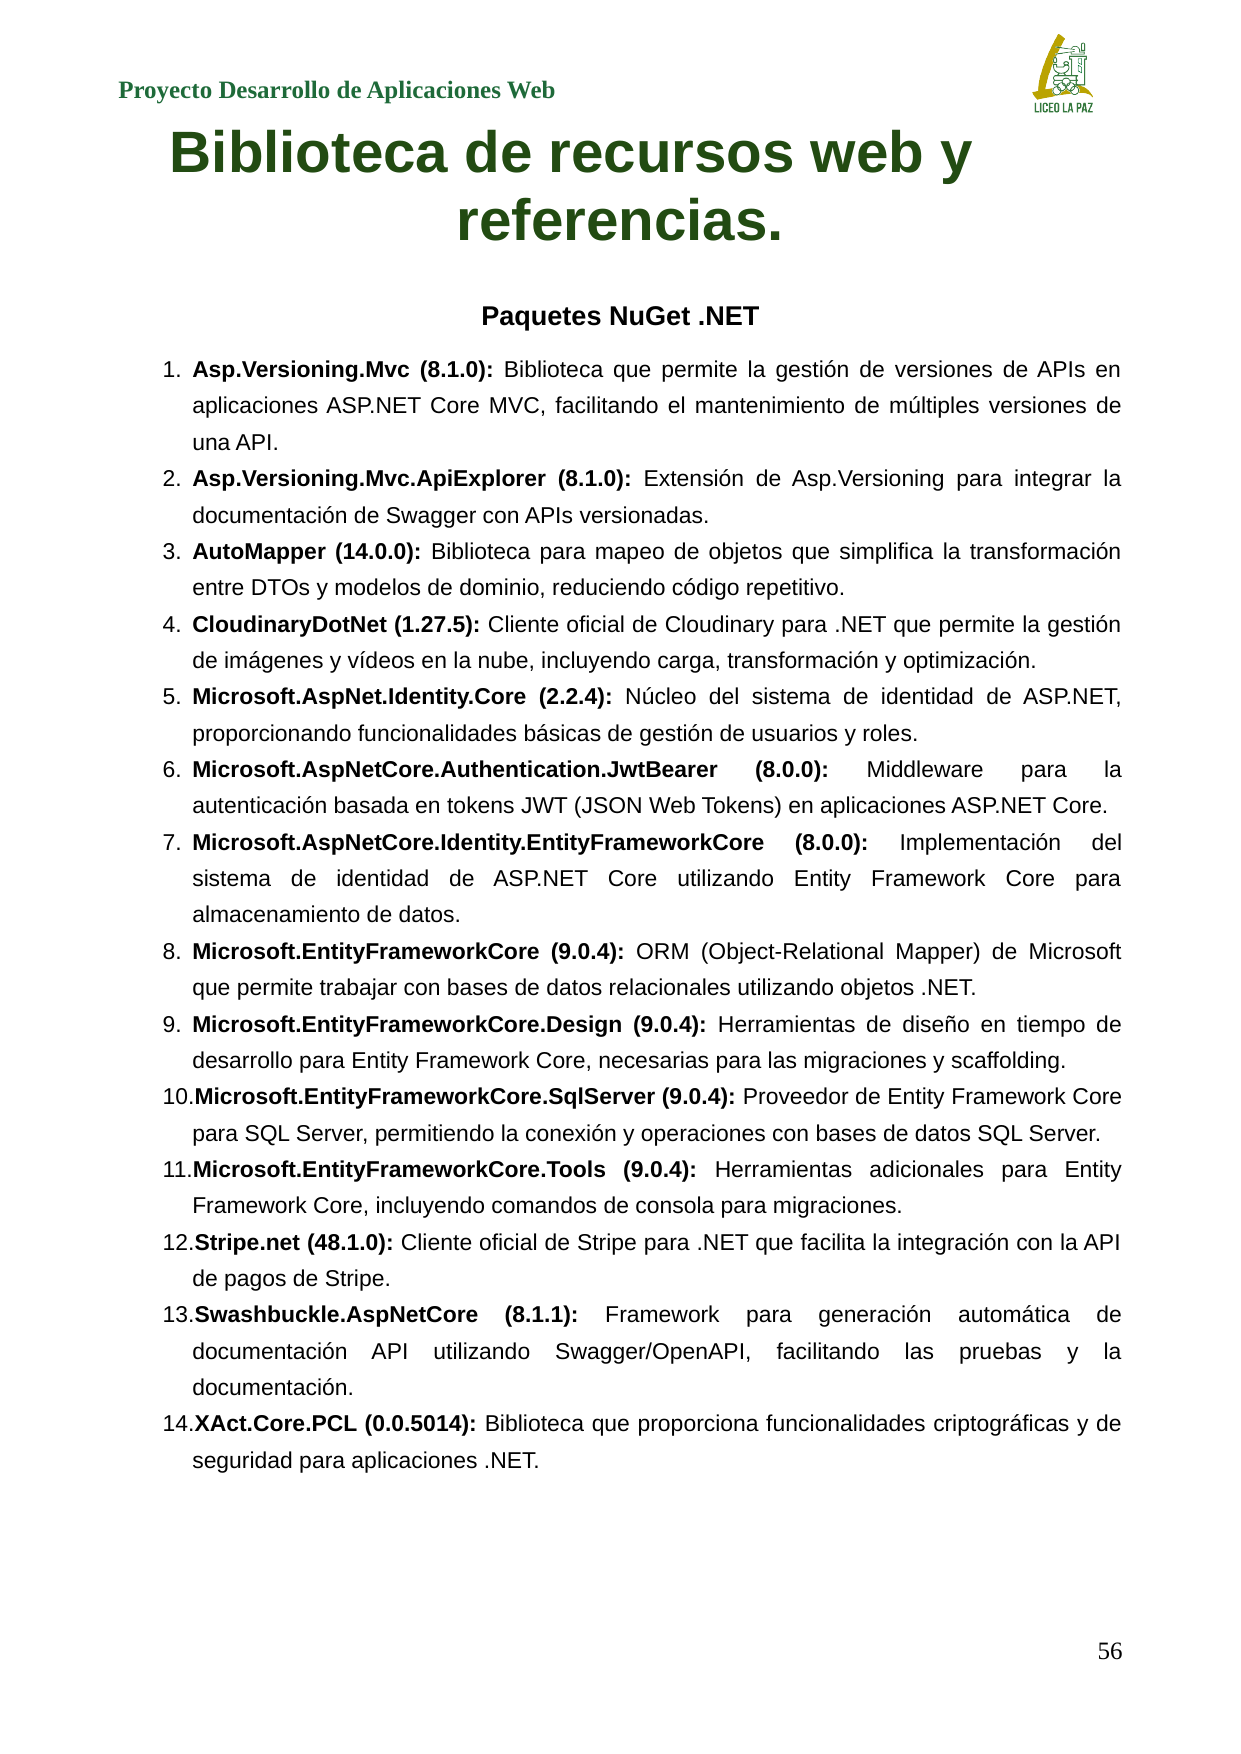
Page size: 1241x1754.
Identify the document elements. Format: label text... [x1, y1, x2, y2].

list AutoMapper (14.0.0): Biblioteca para mapeo de objetos que simplifica la transformación entre DTOs y modelos de dominio, reduciendo código repetitivo. [162, 538, 1122, 601]
list Microsoft.AspNetCore.Authentication.JwtBearer (8.0.0): Middleware para la autenticación basada en tokens JWT (JSON Web Tokens) en aplicaciones ASP.NET Core. [162, 756, 1122, 819]
list Microsoft.EntityFrameworkCore.Design (9.0.4): Herramientas de diseño en tiempo de desarrollo para Entity Framework Core, necesarias para las migraciones y scaffolding. [162, 1011, 1122, 1073]
list Asp.Versioning.Mvc.ApiExplorer (8.1.0): Extensión de Asp.Versioning para integrar la documentación de Swagger con APIs versionadas. [162, 465, 1122, 528]
picture [1025, 26, 1100, 121]
list Microsoft.EntityFrameworkCore.Tools (9.0.4): Herramientas adicionales para Entity Framework Core, incluyendo comandos de consola para migraciones. [162, 1156, 1122, 1219]
subtitle Paquetes NuGet .NET [118, 300, 1122, 331]
list Stripe.net (48.1.0): Cliente oficial de Stripe para .NET que facilita la integración con la API de pagos de Stripe. [162, 1229, 1122, 1291]
list CloudinaryDotNet (1.27.5): Cliente oficial de Cloudinary para .NET que permite la gestión de imágenes y vídeos en la nube, incluyendo carga, transformación y optimización. [162, 611, 1122, 673]
subtitle Biblioteca de recursos web y referencias. [118, 118, 1122, 252]
list Microsoft.EntityFrameworkCore (9.0.4): ORM (Object-Relational Mapper) de Microsoft que permite trabajar con bases de datos relacionales utilizando objetos .NET. [162, 938, 1122, 1001]
list Microsoft.AspNetCore.Identity.EntityFrameworkCore (8.0.0): Implementación del sistema de identidad de ASP.NET Core utilizando Entity Framework Core para almacenamiento de datos. [162, 829, 1122, 928]
list Microsoft.EntityFrameworkCore.SqlServer (9.0.4): Proveedor de Entity Framework Core para SQL Server, permitiendo la conexión y operaciones con bases de datos SQL Server. [162, 1083, 1122, 1146]
list Microsoft.AspNet.Identity.Core (2.2.4): Núcleo del sistema de identidad de ASP.NET, proporcionando funcionalidades básicas de gestión de usuarios y roles. [162, 683, 1122, 746]
list Asp.Versioning.Mvc (8.1.0): Biblioteca que permite la gestión de versiones de APIs en aplicaciones ASP.NET Core MVC, facilitando el mantenimiento de múltiples versiones de una API. [162, 356, 1122, 455]
list XAct.Core.PCL (0.0.5014): Biblioteca que proporciona funcionalidades criptográficas y de seguridad para aplicaciones .NET. [162, 1410, 1122, 1473]
list Swashbuckle.AspNetCore (8.1.1): Framework para generación automática de documentación API utilizando Swagger/OpenAPI, facilitando las pruebas y la documentación. [162, 1301, 1122, 1400]
